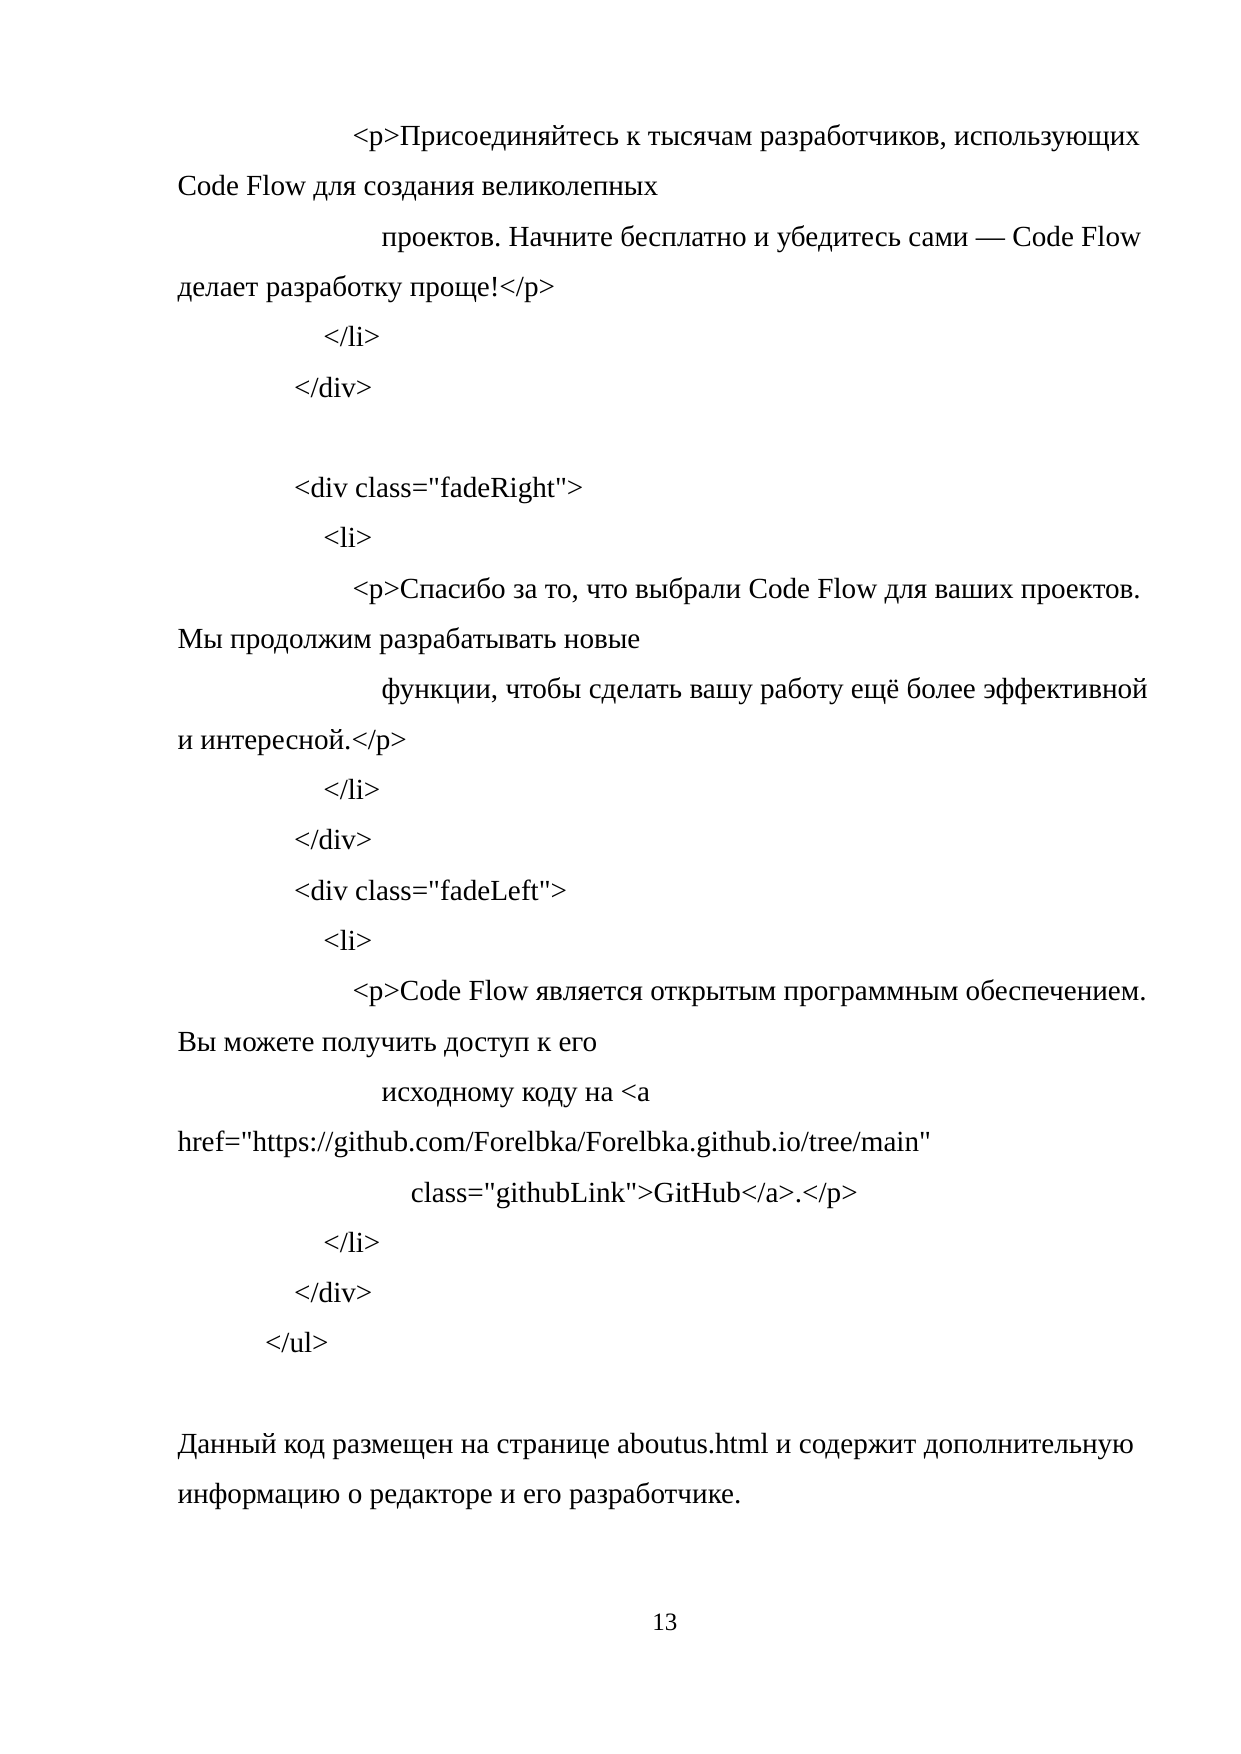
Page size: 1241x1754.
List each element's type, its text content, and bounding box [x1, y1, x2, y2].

text </li> [177, 319, 1152, 353]
text <div class="fadeLeft"> [177, 873, 1152, 906]
text </ul> [177, 1326, 1152, 1359]
text <div class="fadeRight"> [177, 470, 1152, 504]
text <p>Присоединяйтесь к тысячам разработчиков, использующих Code Flow для создания великолепных [177, 118, 1152, 202]
text </div> [177, 822, 1152, 856]
text <p>Спасибо за то, что выбрали Code Flow для ваших проектов. Мы продолжим разрабатывать новые [177, 571, 1152, 655]
text </li> [177, 772, 1152, 806]
text функции, чтобы сделать вашу работу ещё более эффективной и интересной.</p> [177, 672, 1152, 755]
text проектов. Начните бесплатно и убедитесь сами — Code Flow делает разработку проще!</p> [177, 219, 1152, 303]
text исходному коду на <a href="https://github.com/Forelbka/Forelbka.github.io/tree/main" [177, 1074, 1152, 1158]
text <li> [177, 521, 1152, 554]
text </div> [177, 370, 1152, 403]
text </li> [177, 1225, 1152, 1258]
text <p>Code Flow является открытым программным обеспечением. Вы можете получить доступ к его [177, 973, 1152, 1057]
text Данный код размещен на странице aboutus.html и содержит дополнительную информацию о редакторе и его разработчике. [177, 1426, 1152, 1510]
text class="githubLink">GitHub</a>.</p> [177, 1175, 1152, 1208]
text </div> [177, 1275, 1152, 1309]
text <li> [177, 923, 1152, 957]
